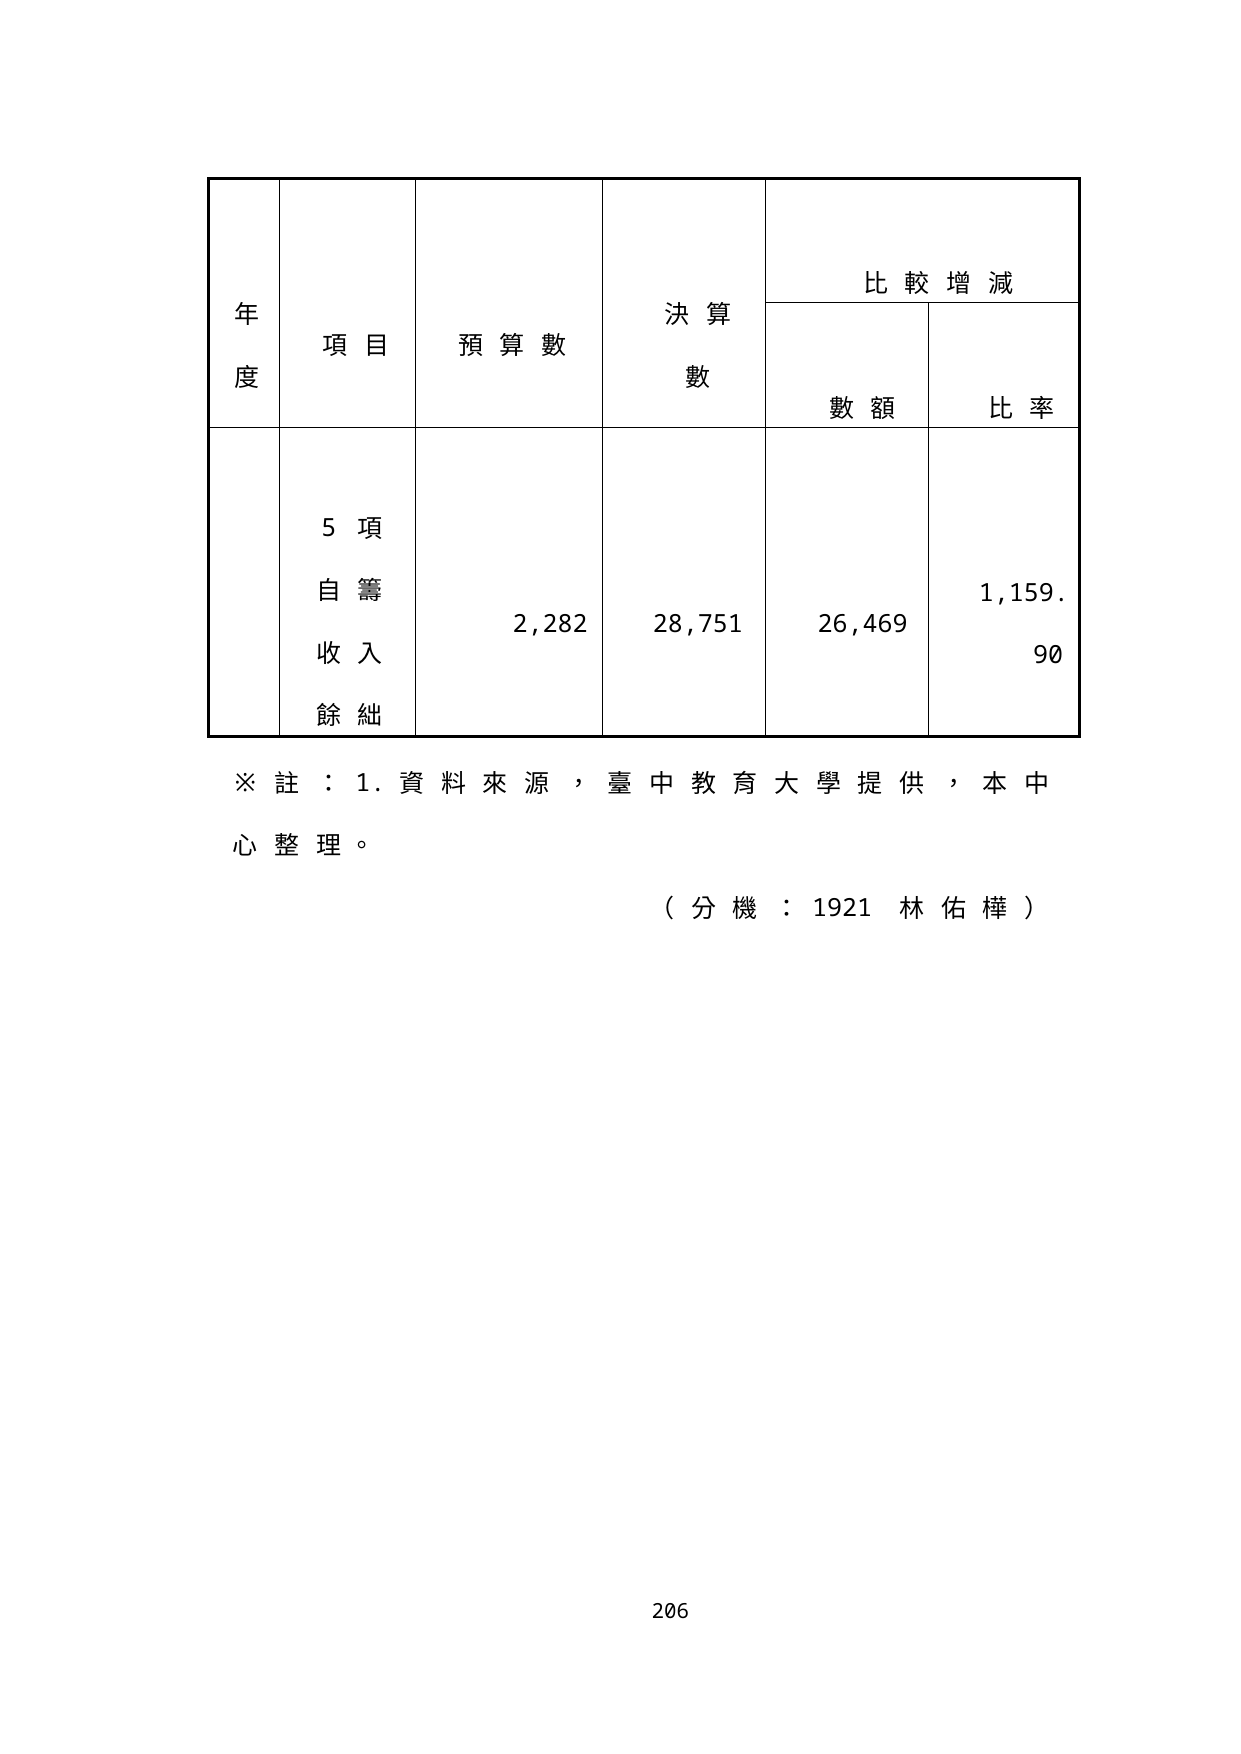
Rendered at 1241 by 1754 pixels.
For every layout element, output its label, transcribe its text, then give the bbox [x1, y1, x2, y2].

table_cell 1,159.90 [929, 428, 1078, 735]
table_cell 26,469 [766, 428, 928, 735]
table_header 項目 [280, 180, 415, 427]
table_cell 數額 [766, 303, 928, 427]
table_cell 比率 [929, 303, 1078, 427]
table_header 決算數 [603, 180, 765, 427]
table_header 預算數 [416, 180, 602, 427]
text （分機：1921 林佑樺） [183, 865, 1058, 927]
table_cell [210, 428, 279, 735]
table_cell 2,282 [416, 428, 602, 735]
text ※註：1.資料來源，臺中教育大學提供，本中心整理。 [197, 740, 1058, 865]
table_cell 28,751 [603, 428, 765, 735]
table_header 比較增減 [766, 180, 1078, 302]
table_cell 5項自籌收入餘絀 [280, 428, 415, 735]
table_header 年度 [210, 180, 279, 427]
